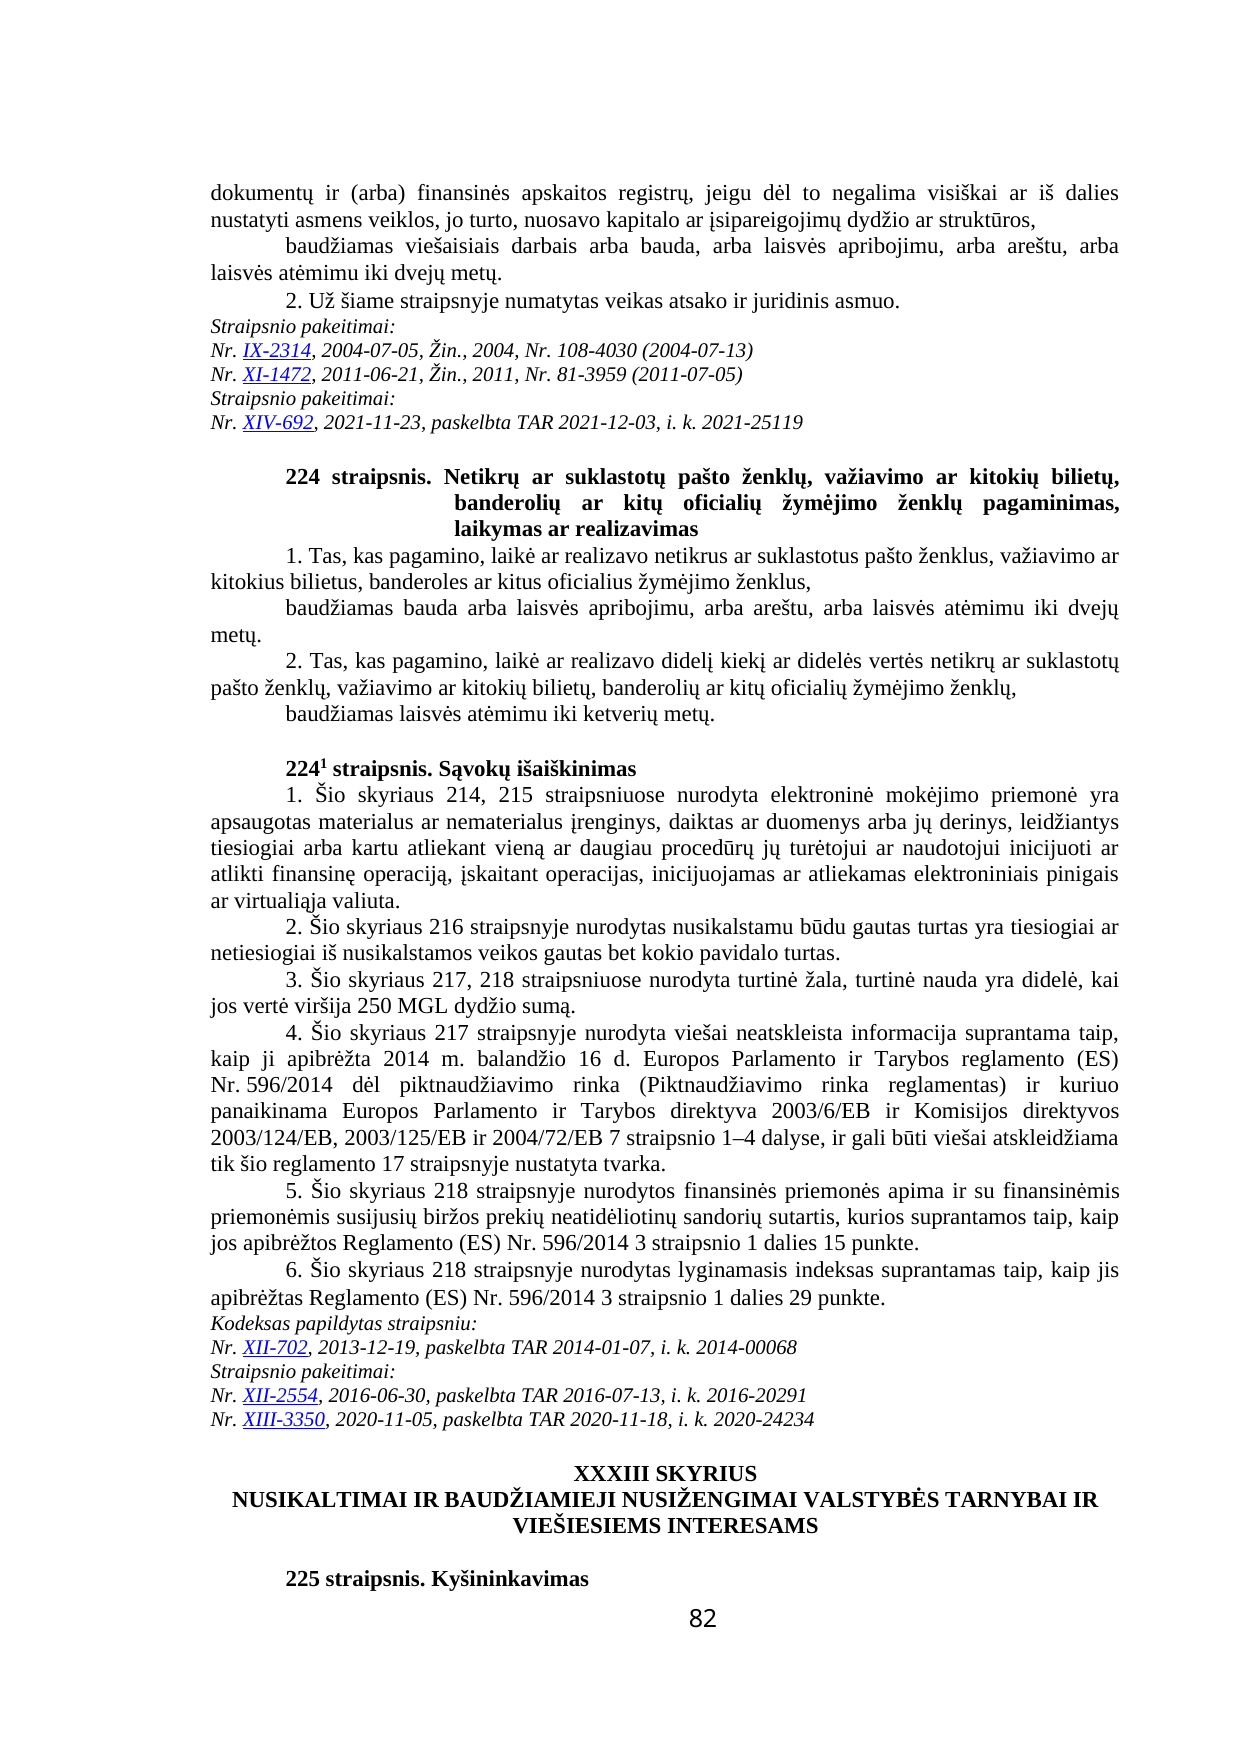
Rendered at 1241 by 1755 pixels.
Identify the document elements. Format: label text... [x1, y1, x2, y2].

text 1. Šio skyriaus 214, 215 straipsniuose nurodyta elektroninė mokėjimo priemonė yra apsaugotas materialus ar nematerialus įrenginys, daiktas ar duomenys arba jų derinys, leidžiantys tiesiogiai arba kartu atliekant vieną ar daugiau procedūrų jų turėtojui ar naudotojui inicijuoti ar atlikti finansinę operaciją, įskaitant operacijas, inicijuojamas ar atliekamas elektroniniais pinigais ar virtualiąja valiuta. [210, 781, 1120, 913]
text 1. Tas, kas pagamino, laikė ar realizavo netikrus ar suklastotus pašto ženklus, važiavimo ar kitokius bilietus, banderoles ar kitus oficialius žymėjimo ženklus, [210, 542, 1120, 594]
text Straipsnio pakeitimai: [210, 386, 1120, 410]
text baudžiamas laisvės atėmimu iki ketverių metų. [210, 700, 1120, 726]
text Straipsnio pakeitimai: [210, 1359, 1120, 1383]
text 2. Tas, kas pagamino, laikė ar realizavo didelį kiekį ar didelės vertės netikrų ar suklastotų pašto ženklų, važiavimo ar kitokių bilietų, banderolių ar kitų oficialių žymėjimo ženklų, [210, 647, 1120, 700]
text XXXIII SKYRIUS [210, 1460, 1120, 1486]
text 4. Šio skyriaus 217 straipsnyje nurodyta viešai neatskleista informacija suprantama taip, kaip ji apibrėžta 2014 m. balandžio 16 d. Europos Parlamento ir Tarybos reglamento (ES) Nr. 596/2014 dėl piktnaudžiavimo rinka (Piktnaudžiavimo rinka reglamentas) ir kuriuo panaikinama Europos Parlamento ir Tarybos direktyva 2003/6/EB ir Komisijos direktyvos 2003/124/EB, 2003/125/EB ir 2004/72/EB 7 straipsnio 1–4 dalyse, ir gali būti viešai atskleidžiama tik šio reglamento 17 straipsnyje nustatyta tvarka. [210, 1018, 1120, 1177]
text dokumentų ir (arba) finansinės apskaitos registrų, jeigu dėl to negalima visiškai ar iš dalies nustatyti asmens veiklos, jo turto, nuosavo kapitalo ar įsipareigojimų dydžio ar struktūros, [210, 179, 1120, 232]
text Nr. XI-1472, 2011-06-21, Žin., 2011, Nr. 81-3959 (2011-07-05) [210, 362, 1120, 386]
text Nr. IX-2314, 2004-07-05, Žin., 2004, Nr. 108-4030 (2004-07-13) [210, 338, 1120, 362]
text 2. Už šiame straipsnyje numatytas veikas atsako ir juridinis asmuo. [210, 285, 1120, 314]
text Nr. XII-702, 2013-12-19, paskelbta TAR 2014-01-07, i. k. 2014-00068 [210, 1335, 1120, 1359]
text 6. Šio skyriaus 218 straipsnyje nurodytas lyginamasis indeksas suprantamas taip, kaip jis apibrėžtas Reglamento (ES) Nr. 596/2014 3 straipsnio 1 dalies 29 punkte. [210, 1256, 1120, 1311]
text Nr. XII-2554, 2016-06-30, paskelbta TAR 2016-07-13, i. k. 2016-20291 [210, 1383, 1120, 1407]
text 3. Šio skyriaus 217, 218 straipsniuose nurodyta turtinė žala, turtinė nauda yra didelė, kai jos vertė viršija 250 MGL dydžio sumą. [210, 966, 1120, 1018]
text Nr. XIV-692, 2021-11-23, paskelbta TAR 2021-12-03, i. k. 2021-25119 [210, 410, 1120, 434]
text 224 straipsnis. Netikrų ar suklastotų pašto ženklų, važiavimo ar kitokių bilietų, banderolių ar kitų oficialių žymėjimo ženklų pagaminimas, laikymas ar realizavimas [285, 463, 1120, 542]
text baudžiamas viešaisiais darbais arba bauda, arba laisvės apribojimu, arba areštu, arba laisvės atėmimu iki dvejų metų. [210, 232, 1120, 285]
text baudžiamas bauda arba laisvės apribojimu, arba areštu, arba laisvės atėmimu iki dvejų metų. [210, 594, 1120, 647]
text Nr. XIII-3350, 2020-11-05, paskelbta TAR 2020-11-18, i. k. 2020-24234 [210, 1407, 1120, 1431]
text 225 straipsnis. Kyšininkavimas [210, 1565, 1120, 1592]
text 2. Šio skyriaus 216 straipsnyje nurodytas nusikalstamu būdu gautas turtas yra tiesiogiai ar netiesiogiai iš nusikalstamos veikos gautas bet kokio pavidalo turtas. [210, 913, 1120, 966]
text 2241 straipsnis. Sąvokų išaiškinimas [210, 755, 1120, 781]
text 5. Šio skyriaus 218 straipsnyje nurodytos finansinės priemonės apima ir su finansinėmis priemonėmis susijusių biržos prekių neatidėliotinų sandorių sutartis, kurios suprantamos taip, kaip jos apibrėžtos Reglamento (ES) Nr. 596/2014 3 straipsnio 1 dalies 15 punkte. [210, 1177, 1120, 1256]
text Kodeksas papildytas straipsniu: [210, 1311, 1120, 1335]
text Straipsnio pakeitimai: [210, 314, 1120, 338]
text NUSIKALTIMAI IR BAUDŽIAMIEJI NUSIŽENGIMAI VALSTYBĖS TARNYBAI IR VIEŠIESIEMS INTERESAMS [210, 1486, 1120, 1539]
